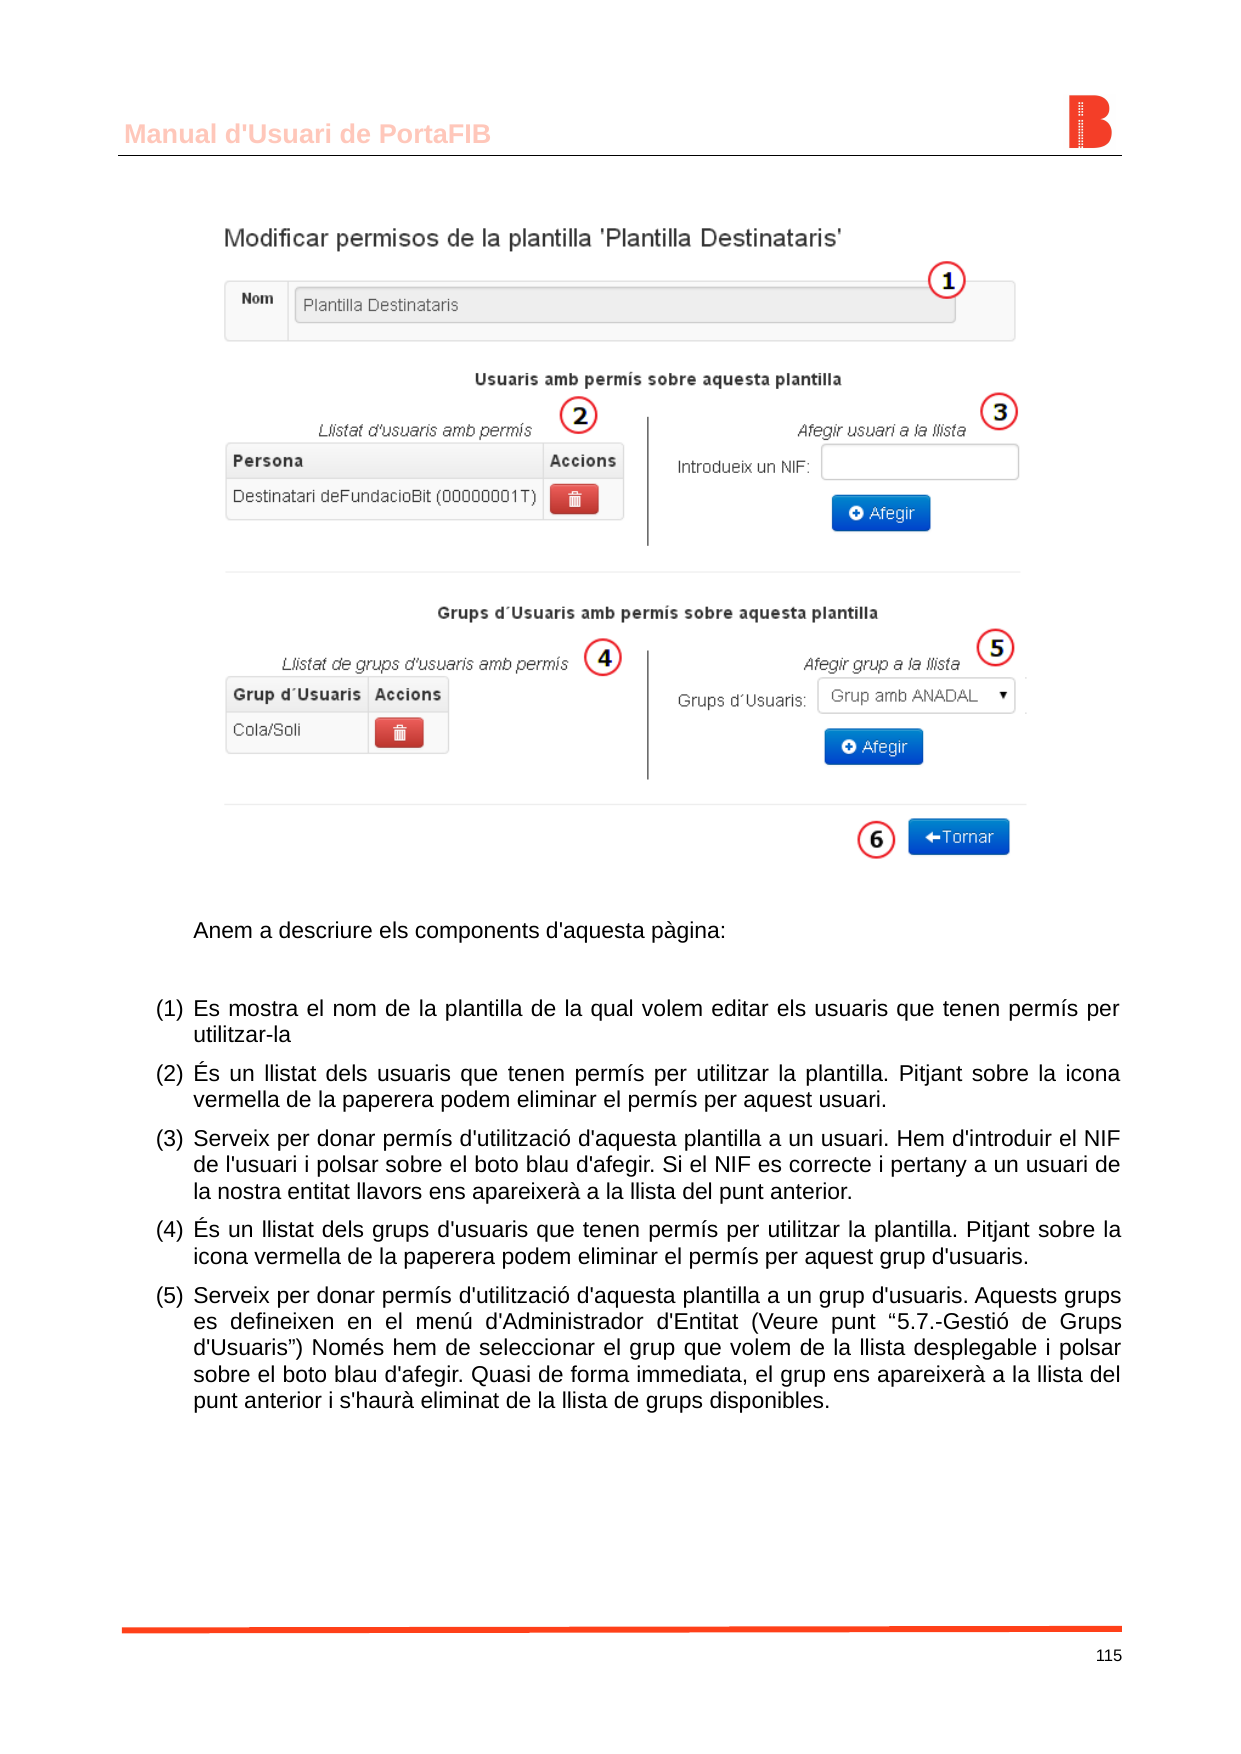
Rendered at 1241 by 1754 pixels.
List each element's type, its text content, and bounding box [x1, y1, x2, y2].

picture [211, 215, 1029, 866]
list Es mostra el nom de la plantilla de la qual volem editar els usuaris que tenen permís per utilitzar-la [156, 994, 1122, 1047]
list Serveix per donar permís d'utilització d'aquesta plantilla a un usuari. Hem d'introduir el NIF de l'usuari i polsar sobre el boto blau d'afegir. Si el NIF es correcte i pertany a un usuari de la nostra entitat llavors ens apareixerà a la llista del punt anterior. [156, 1125, 1122, 1204]
list És un llistat dels usuaris que tenen permís per utilitzar la plantilla. Pitjant sobre la icona vermella de la paperera podem eliminar el permís per aquest usuari. [156, 1060, 1122, 1112]
list És un llistat dels grups d'usuaris que tenen permís per utilitzar la plantilla. Pitjant sobre la icona vermella de la paperera podem eliminar el permís per aquest grup d'usuaris. [156, 1216, 1122, 1269]
picture [1063, 94, 1117, 150]
list Serveix per donar permís d'utilització d'aquesta plantilla a un grup d'usuaris. Aquests grups es defineixen en el menú d'Administrador d'Entitat (Veure punt “5.7.-Gestió de Grups d'Usuaris”) Només hem de seleccionar el grup que volem de la llista desplegable i polsar sobre el boto blau d'afegir. Quasi de forma immediata, el grup ens apareixerà a la llista del punt anterior i s'haurà eliminat de la llista de grups disponibles. [156, 1282, 1122, 1413]
text Anem a descriure els components d'aquesta pàgina: [118, 917, 1122, 943]
